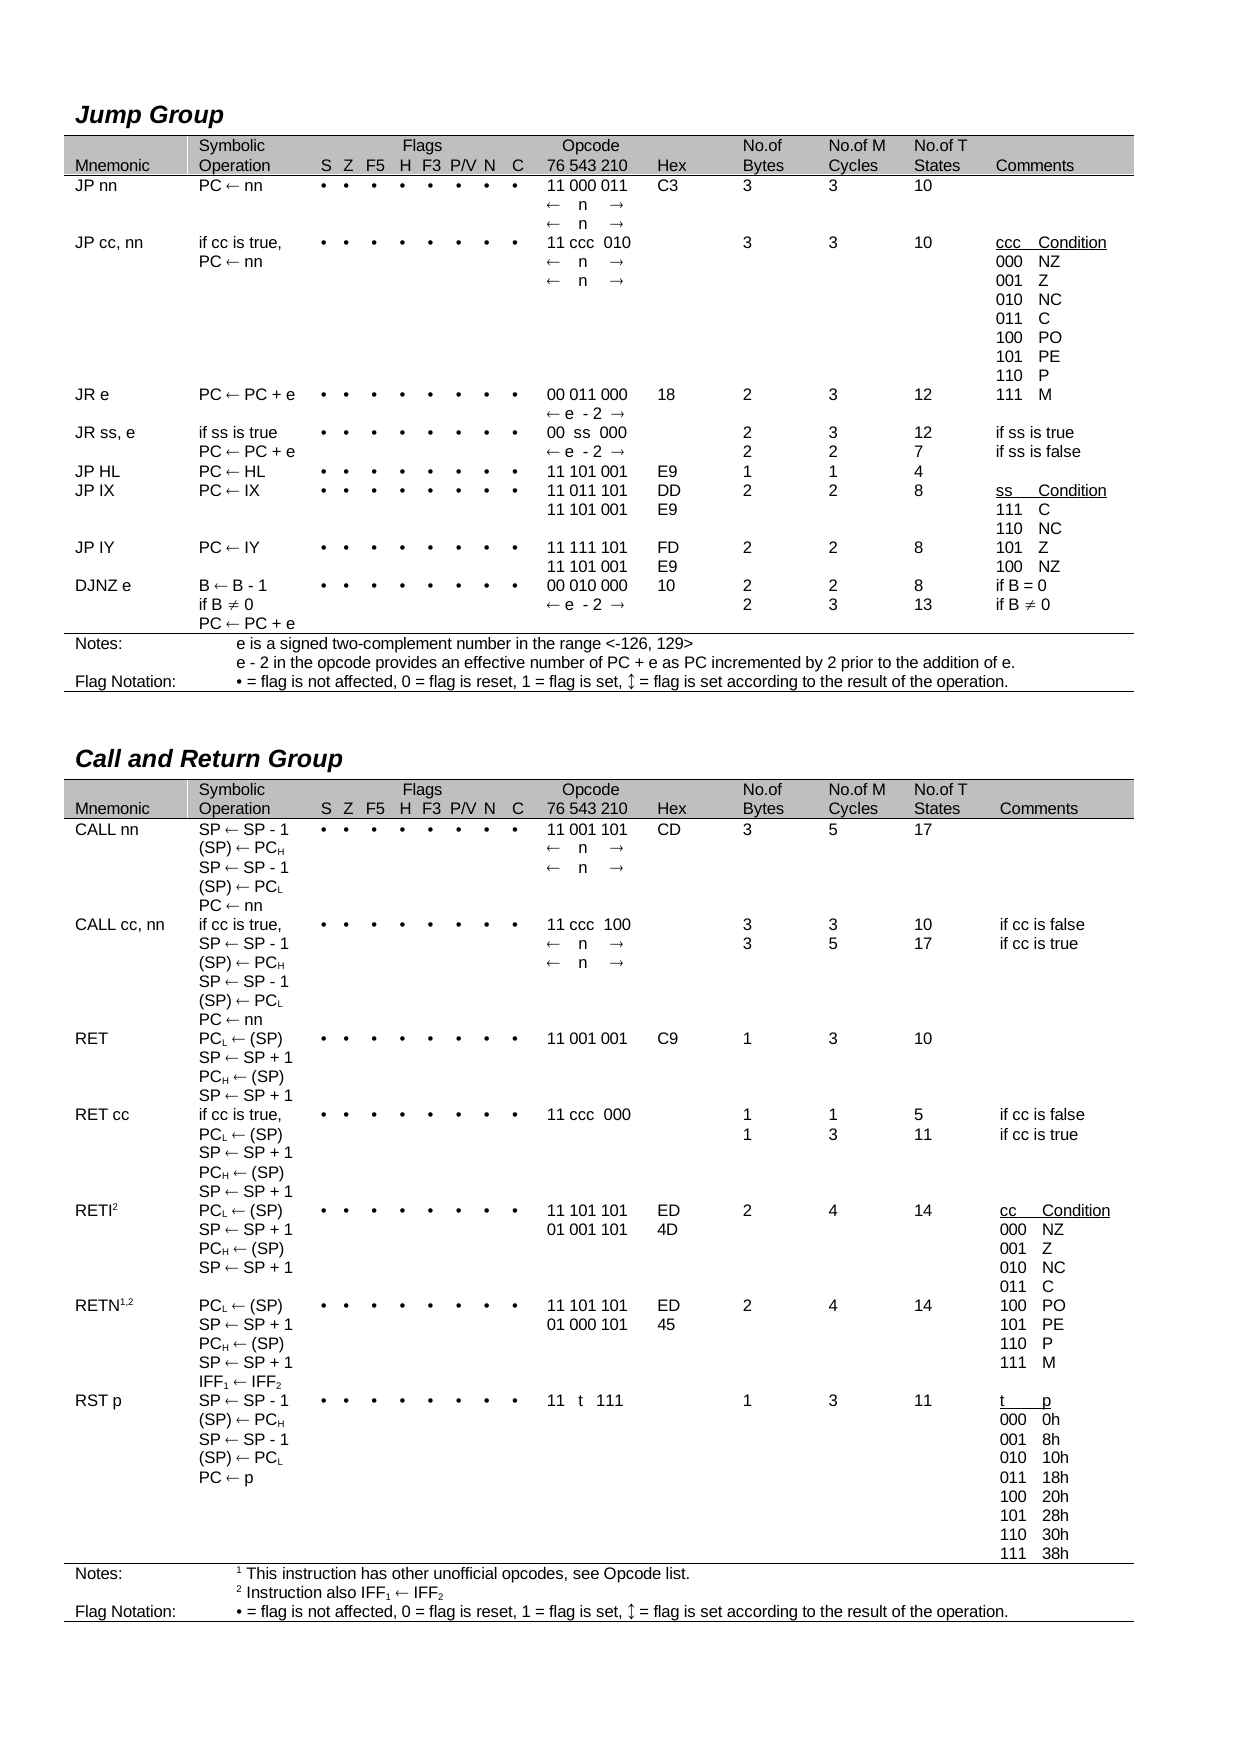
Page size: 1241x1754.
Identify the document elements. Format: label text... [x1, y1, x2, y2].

table_cell if cc is false if cc is true [988, 915, 1134, 1029]
table_cell PC ¬ PC + e [188, 385, 309, 423]
table_cell ss Condition 111 C 110 NC [984, 481, 1134, 538]
table_cell JR ss, e [64, 423, 187, 461]
table_cell 1 1 [731, 1105, 817, 1201]
table_header No.of T States [903, 136, 984, 174]
table_cell t p 000 0h 001 8h 010 10h 011 18h 100 20h 101 28h 110 30h 111 38h [988, 1391, 1134, 1563]
table_cell 11 001 001 [535, 1029, 646, 1105]
table_cell • • • • • • • • [309, 1201, 535, 1296]
table_cell 2 2 [731, 576, 817, 633]
table_cell 3 5 [817, 915, 903, 1029]
table_cell 8 [903, 481, 984, 538]
table_cell CD [646, 819, 731, 915]
table_cell 1 3 [817, 1105, 903, 1201]
table_cell 1 [817, 461, 903, 481]
table_cell 2 [731, 1201, 817, 1296]
table_cell Flag Notation: [64, 672, 225, 691]
table_cell RET cc [64, 1105, 187, 1201]
table_cell [646, 423, 731, 461]
table_cell • • • • • • • • [309, 1029, 535, 1105]
table_cell 14 [903, 1296, 988, 1391]
table_cell 3 [817, 1029, 903, 1105]
table_header Mnemonic [64, 136, 187, 174]
table_header Comments [984, 136, 1134, 174]
table_cell 10 [903, 176, 984, 233]
table_cell if ss is true PC ¬ PC + e [188, 423, 309, 461]
table_cell E9 [646, 461, 731, 481]
table_cell if cc is true, PCL ¬ (SP) SP ¬ SP + 1 PCH ¬ (SP) SP ¬ SP + 1 [188, 1105, 309, 1201]
table_cell 1 [731, 1029, 817, 1105]
table_cell B ¬ B - 1 if B ¹ 0 PC ¬ PC + e [188, 576, 309, 633]
table_cell • • • • • • • • [309, 176, 535, 233]
table_cell DD E9 [646, 481, 731, 538]
table_cell C9 [646, 1029, 731, 1105]
table_cell C3 [646, 176, 731, 233]
table_header Opcode 76 543 210 [535, 136, 646, 174]
table_cell 100 PO 101 PE 110 P 111 M [988, 1296, 1134, 1391]
table_cell PC ¬ HL [188, 461, 309, 481]
table_cell 14 [903, 1201, 988, 1296]
table_header Flags S Z F5 H F3 P/V N C [309, 780, 535, 818]
table_cell [646, 233, 731, 385]
table_cell cc Condition 000 NZ 001 Z 010 NC 011 C [988, 1201, 1134, 1296]
table_cell Notes: [64, 634, 225, 672]
table_cell if ss is true if ss is false [984, 423, 1134, 461]
table_cell 5 11 [903, 1105, 988, 1201]
table_cell 11 001 101 ¬ n ® ¬ n ® [535, 819, 646, 915]
table_cell PCL ¬ (SP) SP ¬ SP + 1 PCH ¬ (SP) SP ¬ SP + 1 IFF1 ¬ IFF2 [188, 1296, 309, 1391]
table_cell 2 [731, 1296, 817, 1391]
table_cell 8 13 [903, 576, 984, 633]
table_header No.of Bytes [731, 136, 817, 174]
table_cell SP ¬ SP - 1 (SP) ¬ PCH SP ¬ SP - 1 (SP) ¬ PCL PC ¬ nn [188, 819, 309, 915]
table_cell 111 M [984, 385, 1134, 423]
table_header No.of M Cycles [817, 136, 903, 174]
table_cell Notes: [64, 1564, 225, 1602]
table_cell 2 [731, 481, 817, 538]
table_cell 2 [731, 538, 817, 576]
table_header No.of Bytes [731, 780, 817, 818]
table_cell [646, 915, 731, 1029]
table_cell ED 45 [646, 1296, 731, 1391]
table_cell JP IY [64, 538, 187, 576]
table_cell 101 Z 100 NZ [984, 538, 1134, 576]
table_cell PC ¬ IX [188, 481, 309, 538]
table_cell 3 [731, 819, 817, 915]
table_cell • • • • • • • • [309, 233, 535, 385]
table_header Opcode 76 543 210 [535, 780, 646, 818]
table_cell 10 [903, 233, 984, 385]
table_cell 4 [817, 1296, 903, 1391]
table_cell [984, 461, 1134, 481]
table_header No.of T States [903, 780, 988, 818]
table_cell 11 t 111 [535, 1391, 646, 1563]
table_cell • • • • • • • • [309, 538, 535, 576]
table_cell 2 [817, 538, 903, 576]
table_cell • • • • • • • • [309, 423, 535, 461]
table_cell if cc is false if cc is true [988, 1105, 1134, 1201]
table_header Symbolic Operation [188, 136, 309, 174]
table_cell • • • • • • • • [309, 481, 535, 538]
table_cell 11 101 101 01 001 101 [535, 1201, 646, 1296]
table_cell RETN1,2 [64, 1296, 187, 1391]
table_cell • • • • • • • • [309, 915, 535, 1029]
table_cell • • • • • • • • [309, 385, 535, 423]
table_cell 4 [903, 461, 984, 481]
table_cell 00 ss 000 ¬ e - 2 ® [535, 423, 646, 461]
table_cell if cc is true, SP ¬ SP - 1 (SP) ¬ PCH SP ¬ SP - 1 (SP) ¬ PCL PC ¬ nn [188, 915, 309, 1029]
table_cell JP IX [64, 481, 187, 538]
table_cell 10 17 [903, 915, 988, 1029]
table_cell ccc Condition 000 NZ 001 Z 010 NC 011 C 100 PO 101 PE 110 P [984, 233, 1134, 385]
table_cell JP nn [64, 176, 187, 233]
table_cell 11 000 011 ¬ n ® ¬ n ® [535, 176, 646, 233]
table_cell 2 [731, 385, 817, 423]
table_cell RET [64, 1029, 187, 1105]
table_cell JP cc, nn [64, 233, 187, 385]
table_cell 17 [903, 819, 988, 915]
table_header Symbolic Operation [188, 780, 309, 818]
table_cell e is a signed two-complement number in the range <-126, 129> e - 2 in the opcode provides an effective number of PC + e as PC incremented by 2 prior to the addition of e. [225, 634, 1134, 672]
table_cell DJNZ e [64, 576, 187, 633]
table_cell 11 101 001 [535, 461, 646, 481]
table_cell 2 2 [731, 423, 817, 461]
table_cell • • • • • • • • [309, 819, 535, 915]
table_header Comments [988, 780, 1134, 818]
table_cell [988, 819, 1134, 915]
table_cell 3 [817, 233, 903, 385]
table_cell [984, 176, 1134, 233]
table_cell [988, 1029, 1134, 1105]
table_cell [646, 1105, 731, 1201]
table_cell 4 [817, 1201, 903, 1296]
table_cell 11 101 101 01 000 101 [535, 1296, 646, 1391]
table_cell CALL nn [64, 819, 187, 915]
table_cell 00 010 000 ¬ e - 2 ® [535, 576, 646, 633]
table_cell 00 011 000 ¬ e - 2 ® [535, 385, 646, 423]
table_cell if cc is true, PC ¬ nn [188, 233, 309, 385]
table_header Hex [646, 780, 731, 818]
table_cell 3 [817, 176, 903, 233]
table_cell • • • • • • • • [309, 1391, 535, 1563]
table_cell 3 2 [817, 423, 903, 461]
table_cell 11 [903, 1391, 988, 1563]
table_cell 1 [731, 461, 817, 481]
table_cell FD E9 [646, 538, 731, 576]
table_cell 8 [903, 538, 984, 576]
table_cell • = flag is not affected, 0 = flag is reset, 1 = flag is set, b = flag is set according to the result of the operation. [225, 672, 1134, 691]
table_cell 11 ccc 100 ¬ n ® ¬ n ® [535, 915, 646, 1029]
subtitle Jump Group [75, 100, 1165, 129]
table_cell 11 ccc 010 ¬ n ® ¬ n ® [535, 233, 646, 385]
table_cell 10 [646, 576, 731, 633]
table_cell 11 111 101 11 101 001 [535, 538, 646, 576]
table_cell • • • • • • • • [309, 1105, 535, 1201]
table_cell JR e [64, 385, 187, 423]
table_cell [646, 1391, 731, 1563]
table_cell Flag Notation: [64, 1602, 225, 1621]
table_header Hex [646, 136, 731, 174]
table_cell 3 3 [731, 915, 817, 1029]
table_cell RETI2 [64, 1201, 187, 1296]
table_cell JP HL [64, 461, 187, 481]
subtitle Call and Return Group [75, 744, 1165, 773]
table_cell PC ¬ nn [188, 176, 309, 233]
table_cell 12 7 [903, 423, 984, 461]
table_cell RST p [64, 1391, 187, 1563]
table_cell 12 [903, 385, 984, 423]
table_cell 18 [646, 385, 731, 423]
table_header Mnemonic [64, 780, 187, 818]
table_cell 5 [817, 819, 903, 915]
table_cell PC ¬ IY [188, 538, 309, 576]
table_cell PCL ¬ (SP) SP ¬ SP + 1 PCH ¬ (SP) SP ¬ SP + 1 [188, 1201, 309, 1296]
table_cell CALL cc, nn [64, 915, 187, 1029]
table_cell 2 3 [817, 576, 903, 633]
table_cell SP ¬ SP - 1 (SP) ¬ PCH SP ¬ SP - 1 (SP) ¬ PCL PC ¬ p [188, 1391, 309, 1563]
table_cell if B = 0 if B ¹ 0 [984, 576, 1134, 633]
table_cell PCL ¬ (SP) SP ¬ SP + 1 PCH ¬ (SP) SP ¬ SP + 1 [188, 1029, 309, 1105]
table_cell • • • • • • • • [309, 1296, 535, 1391]
table_header Flags S Z F5 H F3 P/V N C [309, 136, 535, 174]
table_cell 11 011 101 11 101 001 [535, 481, 646, 538]
table_cell ED 4D [646, 1201, 731, 1296]
table_cell 3 [817, 385, 903, 423]
table_header No.of M Cycles [817, 780, 903, 818]
table_cell 1 [731, 1391, 817, 1563]
table_cell 10 [903, 1029, 988, 1105]
table_cell 3 [731, 233, 817, 385]
table_cell 2 [817, 481, 903, 538]
table_cell 3 [731, 176, 817, 233]
table_cell • • • • • • • • [309, 461, 535, 481]
table_cell • • • • • • • • [309, 576, 535, 633]
table_cell 1 This instruction has other unofficial opcodes, see Opcode list. 2 Instruction also IFF1 ¬ IFF2 [225, 1564, 1134, 1602]
table_cell • = flag is not affected, 0 = flag is reset, 1 = flag is set, b = flag is set according to the result of the operation. [225, 1602, 1134, 1621]
table_cell 3 [817, 1391, 903, 1563]
table_cell 11 ccc 000 [535, 1105, 646, 1201]
